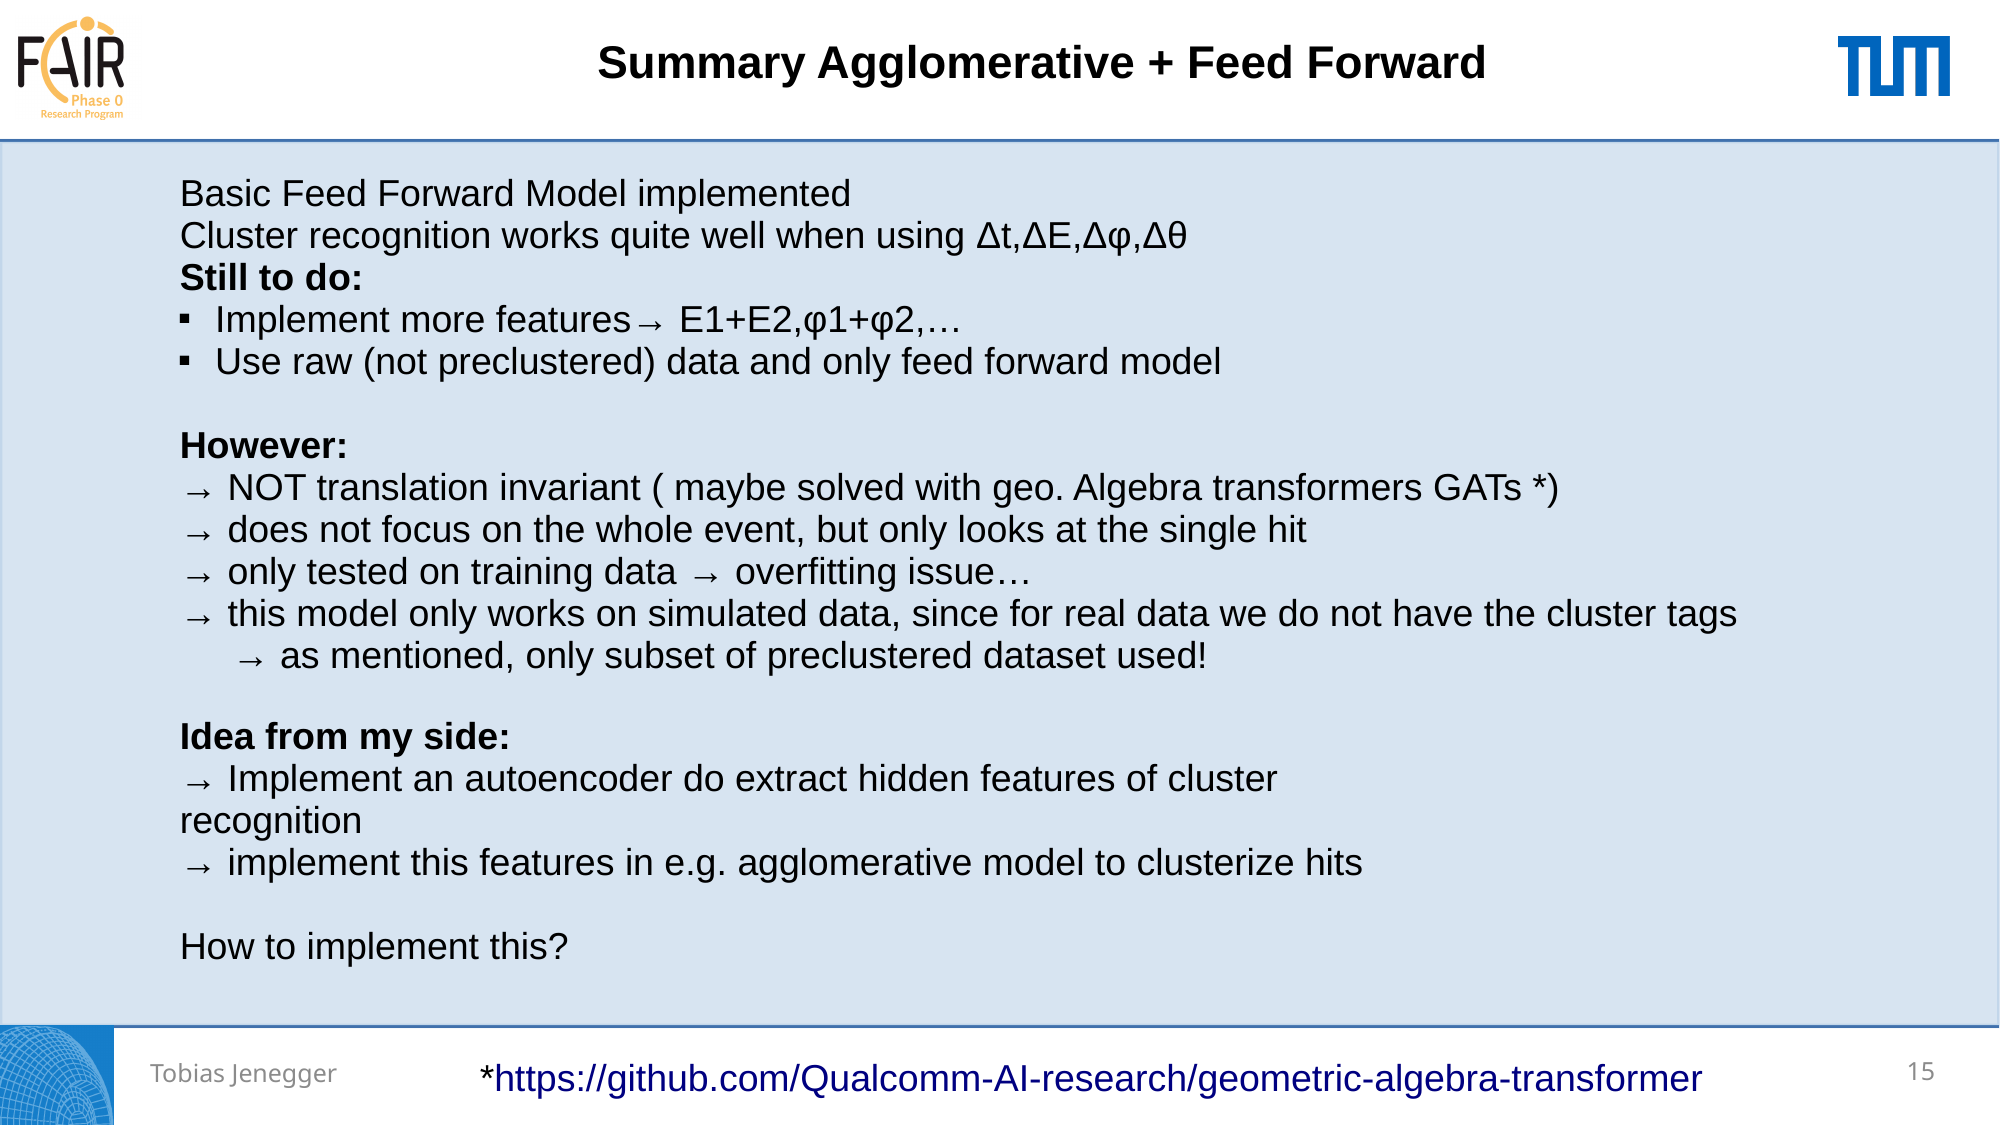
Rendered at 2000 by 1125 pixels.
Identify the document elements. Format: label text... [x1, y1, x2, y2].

text_box Idea from my side: → Implement an autoencoder do extract hidden features of cluster recognition → implement this features in e.g. agglomerative model to clusterize hits How to implement this? [165, 708, 1381, 976]
text_box Basic Feed Forward Model implemented Cluster recognition works quite well when using Δt,ΔE,Δφ,Δθ Still to do: Implement more features→ E1+E2,φ1+φ2,… Use raw (not preclustered) data and only feed forward model However: → NOT translation invariant ( maybe solved with geo. Algebra transformers GATs *) → does not focus on the whole event, but only looks at the single hit → only tested on training data → overfitting issue… → this model only works on simulated data, since for real data we do not have the cluster tags → as mentioned, only subset of preclustered dataset used! [165, 164, 1831, 684]
text_box *https://github.com/Qualcomm-AI-research/geometric-algebra-transformer [465, 1050, 1816, 1107]
picture [0, 1025, 114, 1125]
picture [1838, 36, 1950, 96]
picture [15, 15, 142, 120]
text_box Summary Agglomerative + Feed Forward [435, 29, 1651, 97]
